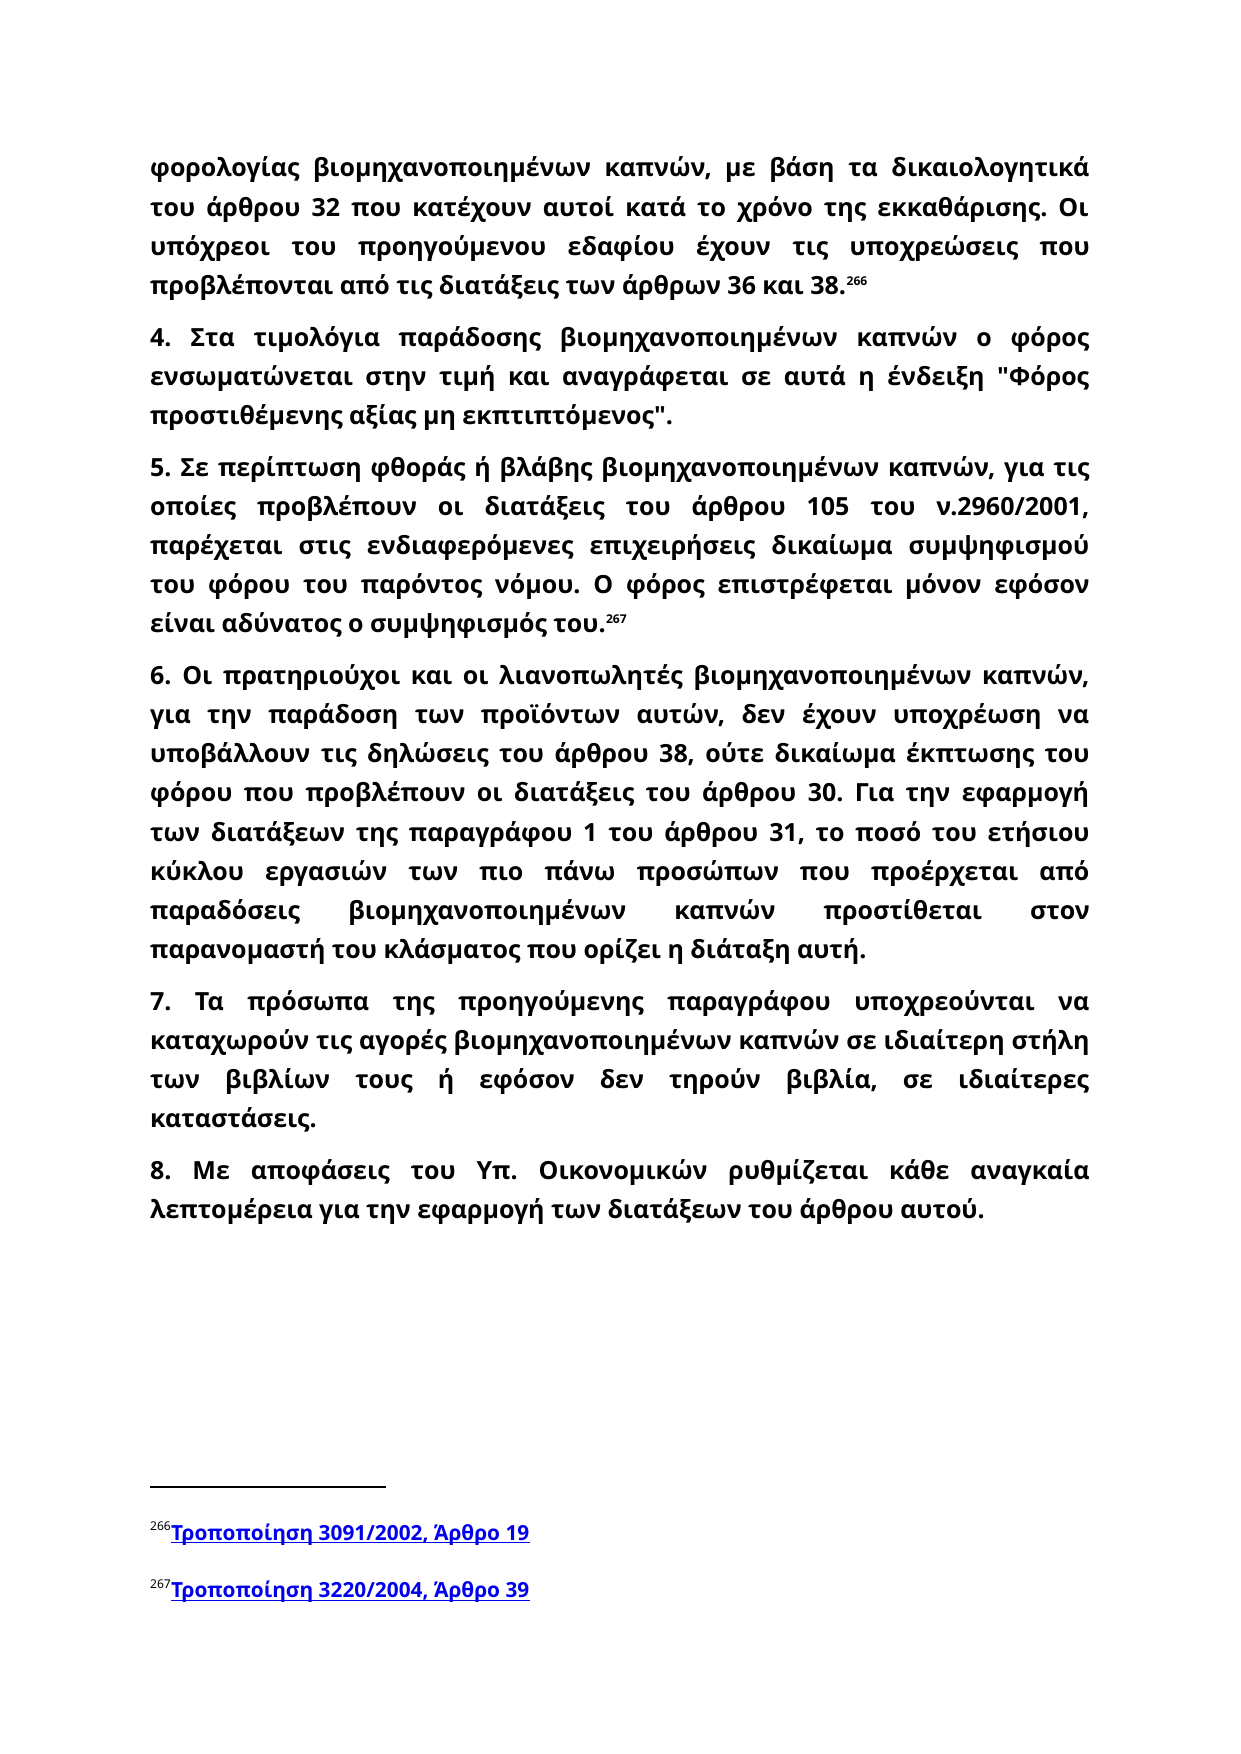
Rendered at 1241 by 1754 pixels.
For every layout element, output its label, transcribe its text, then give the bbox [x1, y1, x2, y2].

text 5. Σε περίπτωση φθοράς ή βλάβης βιομηχανοποιημένων καπνών, για τις οποίες προβλέπουν οι διατάξεις του άρθρου 105 του ν.2960/2001, παρέχεται στις ενδιαφερόμενες επιχειρήσεις δικαίωμα συμψηφισμού του φόρου του παρόντος νόμου. Ο φόρος επιστρέφεται μόνον εφόσον είναι αδύνατος ο συμψηφισμός του. [150, 449, 1090, 640]
text 6. Οι πρατηριούχοι και οι λιανοπωλητές βιομηχανοποιημένων καπνών, για την παράδοση των προϊόντων αυτών, δεν έχουν υποχρέωση να υποβάλλουν τις δηλώσεις του άρθρου 38, ούτε δικαίωμα έκπτωσης του φόρου που προβλέπουν οι διατάξεις του άρθρου 30. Για την εφαρμογή των διατάξεων της παραγράφου 1 του άρθρου 31, το ποσό του ετήσιου κύκλου εργασιών των πιο πάνω προσώπων που προέρχεται από παραδόσεις βιομηχανοποιημένων καπνών προστίθεται στον παρανομαστή του κλάσματος που ορίζει η διάταξη αυτή. [150, 657, 1090, 966]
text 4. Στα τιμολόγια παράδοσης βιομηχανοποιημένων καπνών ο φόρος ενσωματώνεται στην τιμή και αναγράφεται σε αυτά η ένδειξη "Φόρος προστιθέμενης αξίας μη εκπτιπτόμενος". [150, 319, 1090, 432]
text φορολογίας βιομηχανοποιημένων καπνών, με βάση τα δικαιολογητικά του άρθρου 32 που κατέχουν αυτοί κατά το χρόνο της εκκαθάρισης. Οι υπόχρεοι του προηγούμενου εδαφίου έχουν τις υποχρεώσεις που προβλέπονται από τις διατάξεις των άρθρων 36 και 38. [150, 150, 1090, 302]
text Τροποποίηση 3220/2004, Άρθρο 39 [150, 1576, 1090, 1604]
text 8. Με αποφάσεις του Υπ. Οικονομικών ρυθμίζεται κάθε αναγκαία λεπτομέρεια για την εφαρμογή των διατάξεων του άρθρου αυτού. [150, 1152, 1090, 1226]
text Τροποποίηση 3091/2002, Άρθρο 19 [150, 1518, 1090, 1546]
text 7. Τα πρόσωπα της προηγούμενης παραγράφου υποχρεούνται να καταχωρούν τις αγορές βιομηχανοποιημένων καπνών σε ιδιαίτερη στήλη των βιβλίων τους ή εφόσον δεν τηρούν βιβλία, σε ιδιαίτερες καταστάσεις. [150, 983, 1090, 1135]
